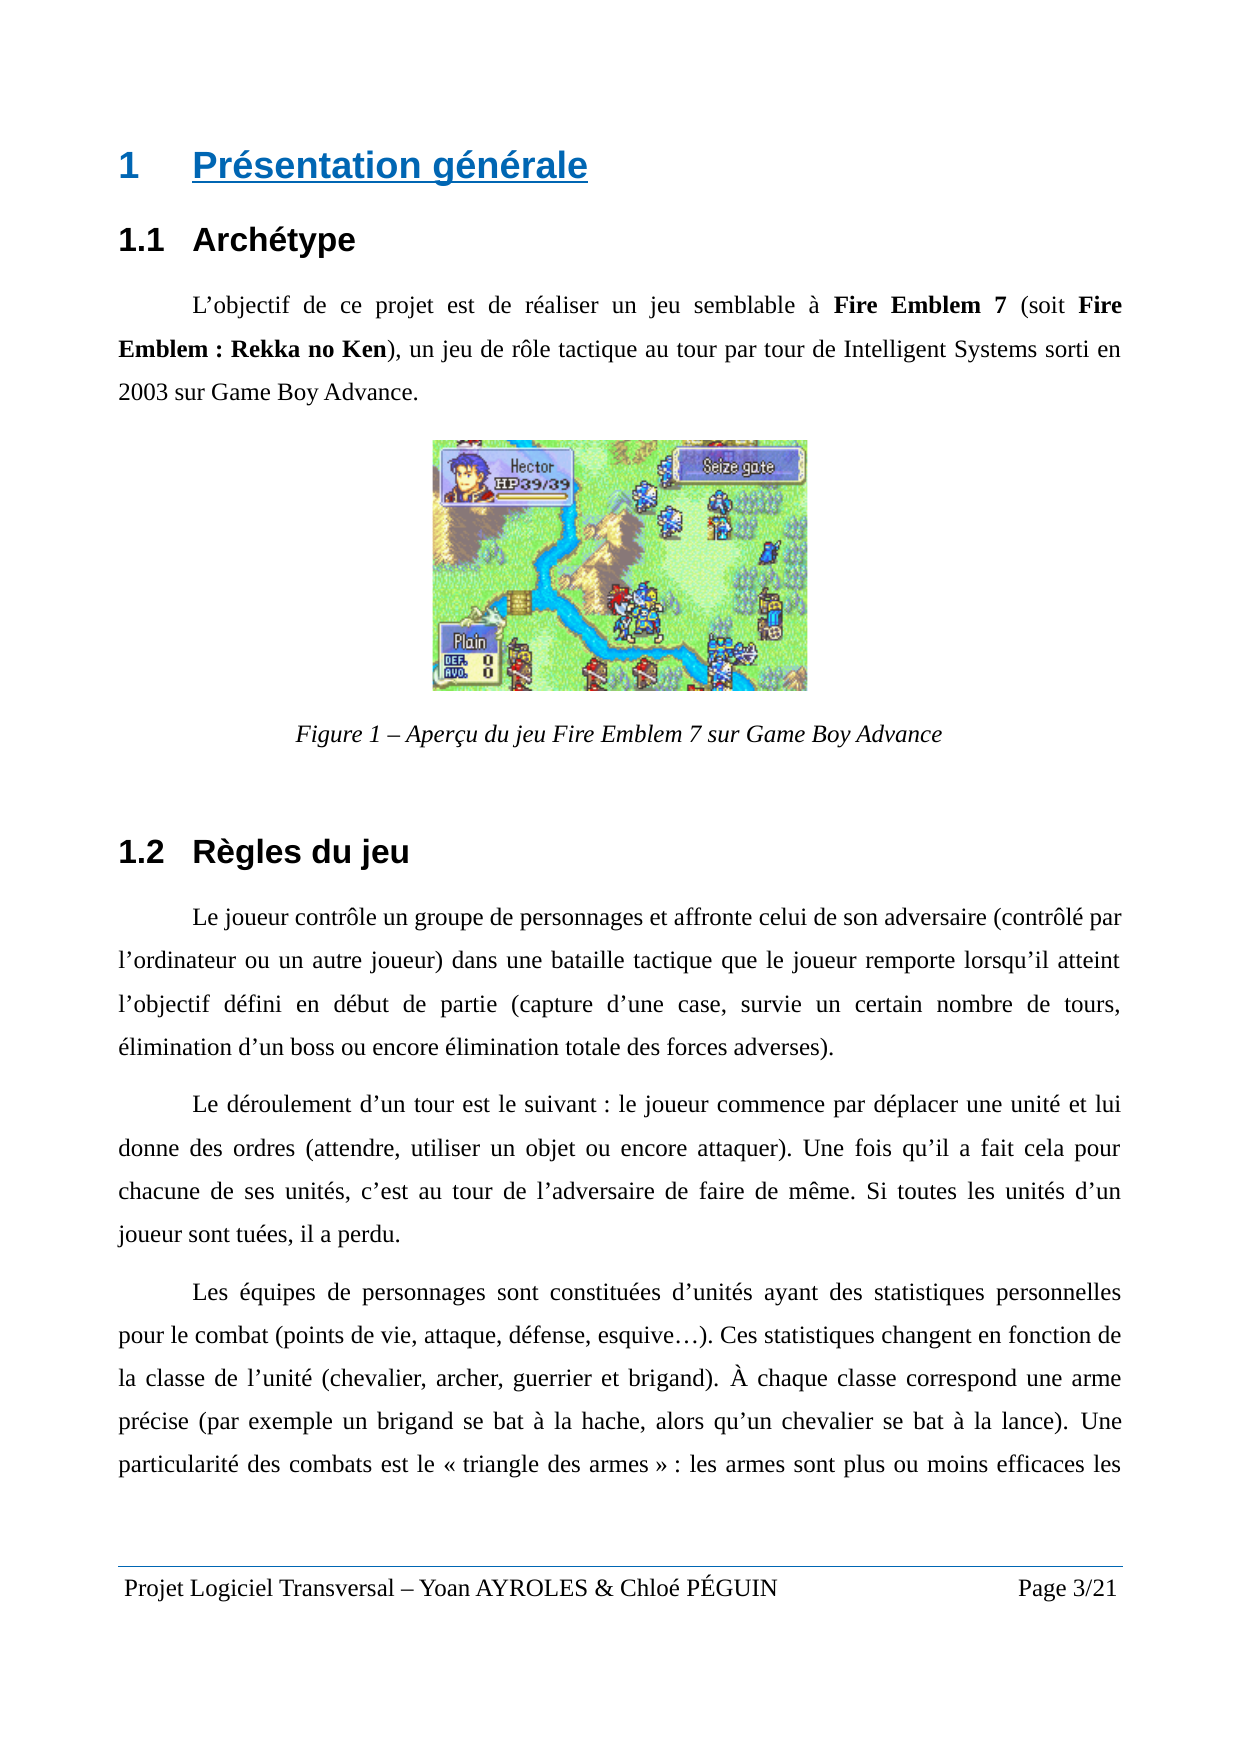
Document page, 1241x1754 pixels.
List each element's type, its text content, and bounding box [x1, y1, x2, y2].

subtitle Archétype [118, 220, 1122, 259]
text Le déroulement d’un tour est le suivant : le joueur commence par déplacer une unité et lui donne des ordres (attendre, utiliser un objet ou encore attaquer). Une fois qu’il a fait cela pour chacune de ses unités, c’est au tour de l’adversaire de faire de même. Si toutes les unités d’un joueur sont tuées, il a perdu. [118, 1089, 1122, 1248]
text L’objectif de ce projet est de réaliser un jeu semblable à Fire Emblem 7 (soit Fire Emblem : Rekka no Ken), un jeu de rôle tactique au tour par tour de Intelligent Systems sorti en 2003 sur Game Boy Advance. [118, 291, 1122, 406]
text Les équipes de personnages sont constituées d’unités ayant des statistiques personnelles pour le combat (points de vie, attaque, défense, esquive…). Ces statistiques changent en fonction de la classe de l’unité (chevalier, archer, guerrier et brigand). À chaque classe correspond une arme précise (par exemple un brigand se bat à la hache, alors qu’un chevalier se bat à la lance). Une particularité des combats est le « triangle des armes » : les armes sont plus ou moins efficaces les [118, 1277, 1122, 1478]
text Le joueur contrôle un groupe de personnages et affronte celui de son adversaire (contrôlé par l’ordinateur ou un autre joueur) dans une bataille tactique que le joueur remporte lorsqu’il atteint l’objectif défini en début de partie (capture d’une case, survie un certain nombre de tours, élimination d’un boss ou encore élimination totale des forces adverses). [118, 902, 1122, 1061]
picture [432, 440, 808, 691]
table_header Figure 1 – Aperçu du jeu Fire Emblem 7 sur Game Boy Advance [118, 435, 1122, 753]
subtitle Présentation générale [118, 143, 1122, 187]
subtitle Règles du jeu [118, 832, 1122, 871]
